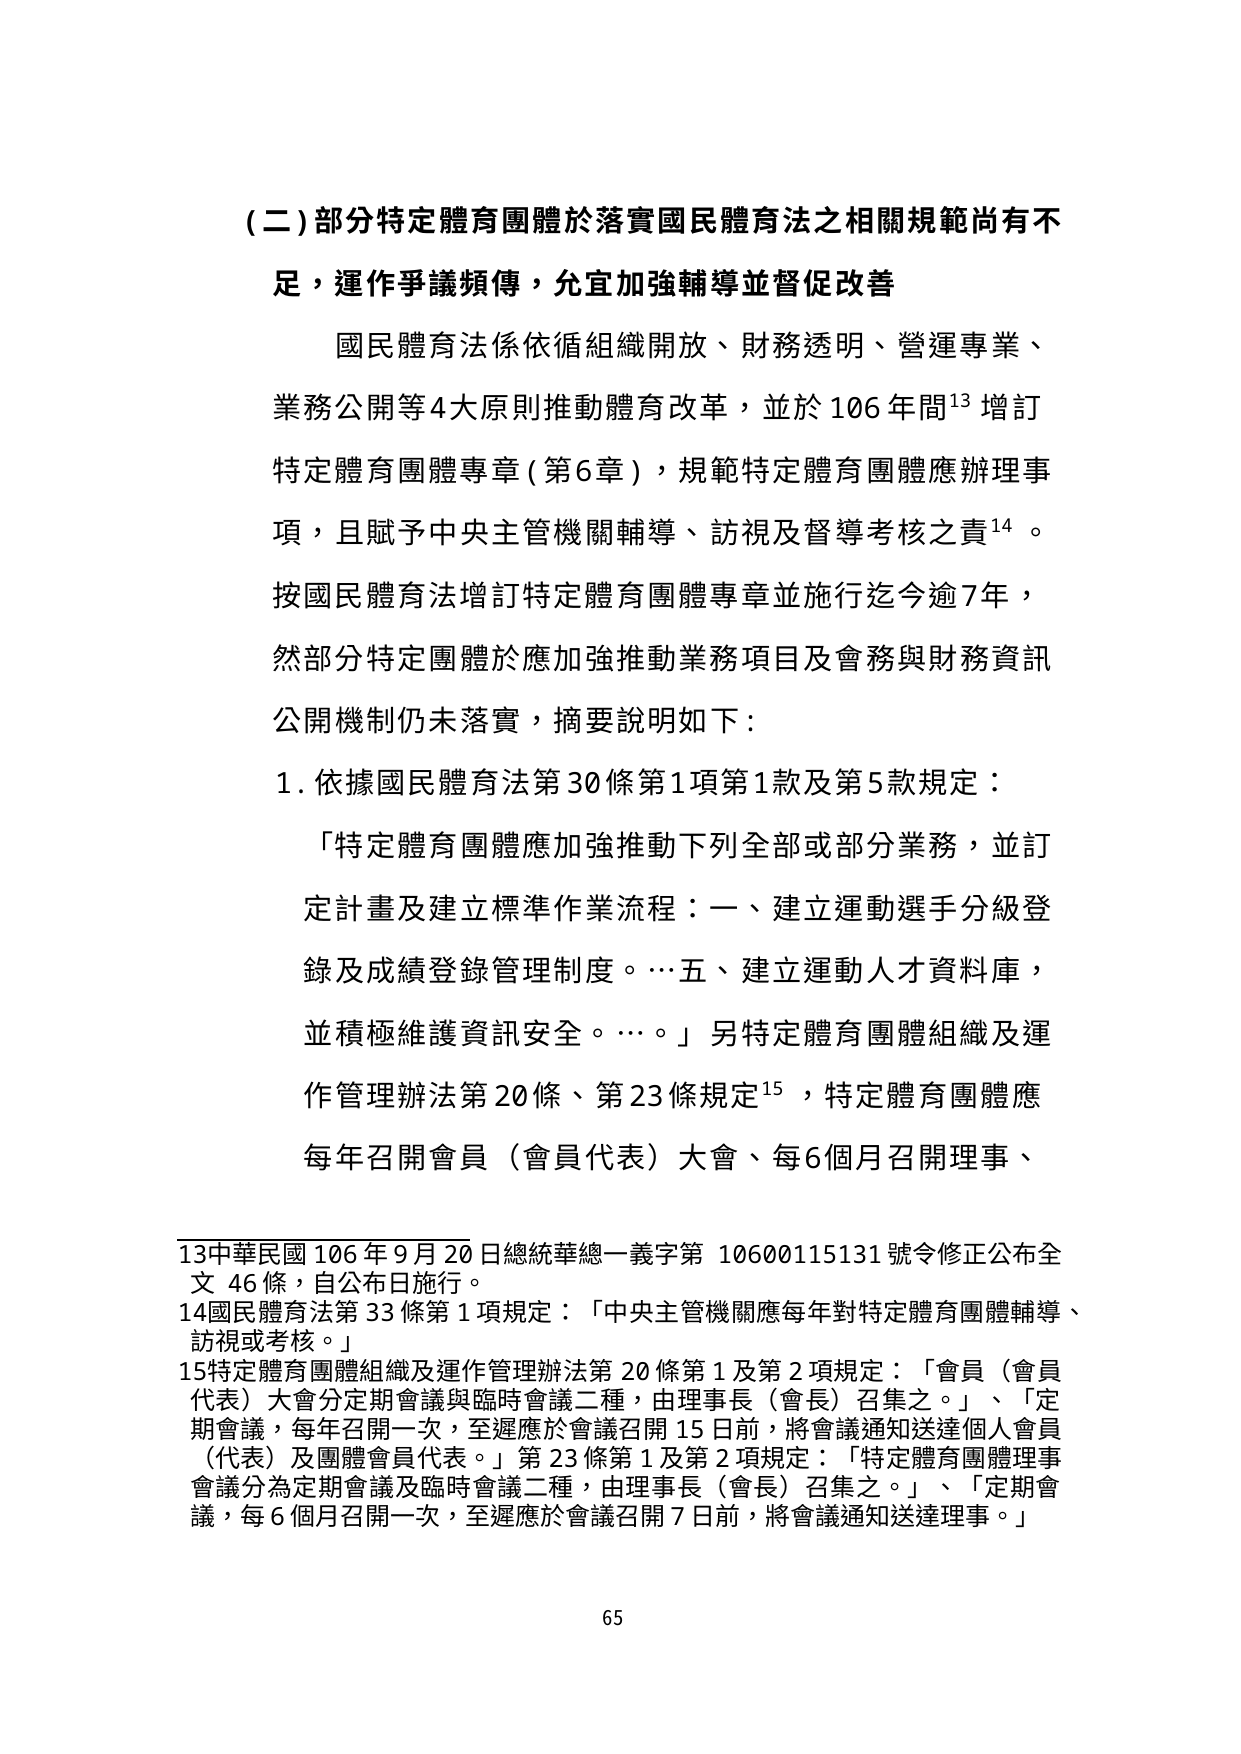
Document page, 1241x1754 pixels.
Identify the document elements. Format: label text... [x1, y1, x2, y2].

text 1.依據國民體育法第30條第1項第1款及第5款規定：「特定體育團體應加強推動下列全部或部分業務，並訂定計畫及建立標準作業流程：一、建立運動選手分級登錄及成績登錄管理制度。…五、建立運動人才資料庫，並積極維護資訊安全。…。」另特定體育團體組織及運作管理辦法第20條、第23條規定，特定體育團體應每年召開會員（會員代表）大會、每6個月召開理事、 [266, 740, 1063, 1177]
text (二)部分特定體育團體於落實國民體育法之相關規範尚有不足，運作爭議頻傳，允宜加強輔導並督促改善 [236, 177, 1063, 302]
text 國民體育法第33條第1項規定：「中央主管機關應每年對特定體育團體輔導、訪視或考核。」 [177, 1298, 1063, 1357]
text 國民體育法係依循組織開放、財務透明、營運專業、業務公開等4大原則推動體育改革，並於106年間增訂特定體育團體專章(第6章)，規範特定體育團體應辦理事項，且賦予中央主管機關輔導、訪視及督導考核之責。按國民體育法增訂特定體育團體專章並施行迄今逾7年，然部分特定團體於應加強推動業務項目及會務與財務資訊公開機制仍未落實，摘要說明如下: [266, 302, 1063, 740]
text 特定體育團體組織及運作管理辦法第20條第1及第2項規定：「會員（會員代表）大會分定期會議與臨時會議二種，由理事長（會長）召集之。」、「定期會議，每年召開一次，至遲應於會議召開15日前，將會議通知送達個人會員（代表）及團體會員代表。」第23條第1及第2項規定：「特定體育團體理事會議分為定期會議及臨時會議二種，由理事長（會長）召集之。」、「定期會議，每6個月召開一次，至遲應於會議召開7日前，將會議通知送達理事。」 [177, 1357, 1063, 1532]
text 中華民國106年9月20日總統華總一義字第 10600115131號令修正公布全文 46條，自公布日施行。 [177, 1240, 1063, 1298]
